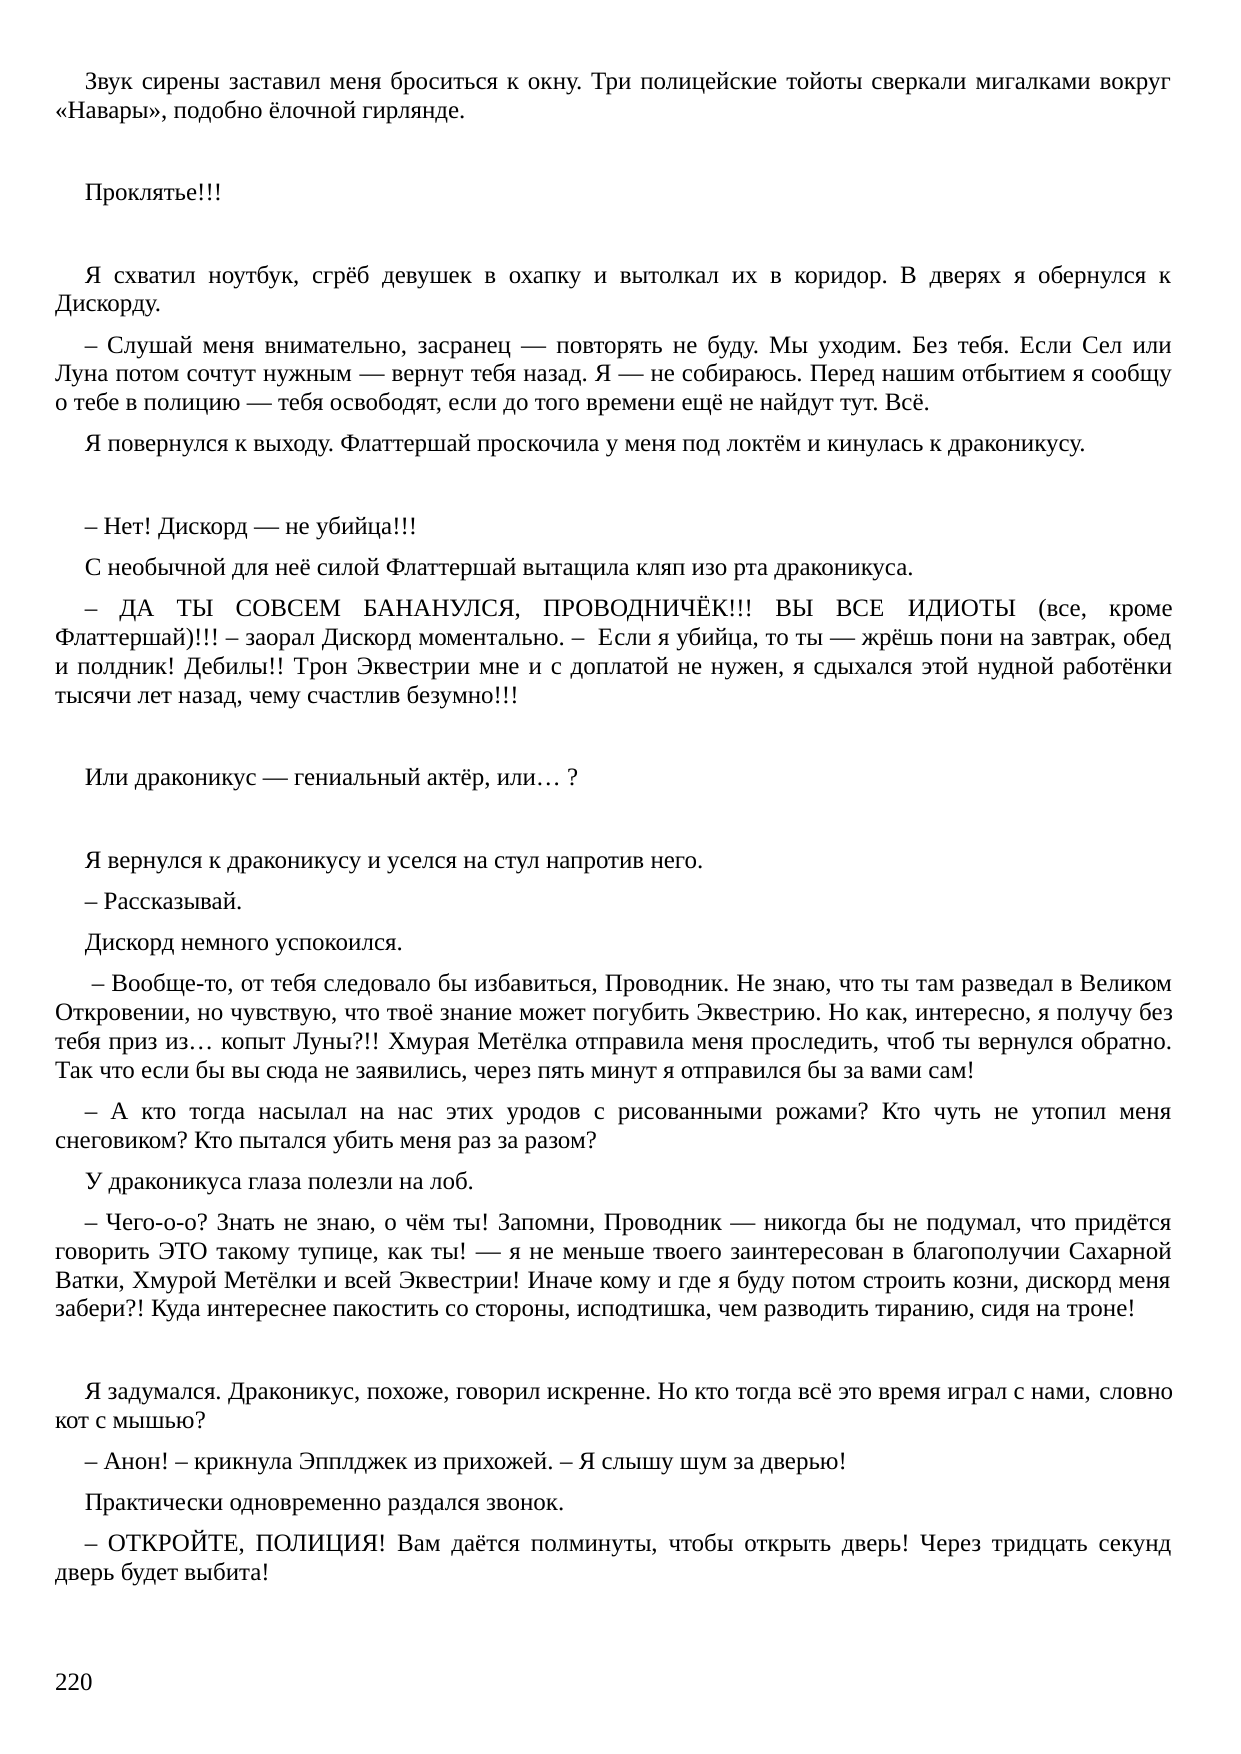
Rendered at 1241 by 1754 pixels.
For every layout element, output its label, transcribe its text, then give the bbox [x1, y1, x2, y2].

text Или драконикус — гениальный актёр, или… ? [55, 762, 1173, 791]
text Дискорд немного успокоился. [55, 927, 1173, 956]
text Я повернулся к выходу. Флаттершай проскочила у меня под локтём и кинулась к драконикусу. [55, 428, 1173, 457]
text Звук сирены заставил меня броситься к окну. Три полицейские тойоты сверкали мигалками вокруг «Навары», подобно ёлочной гирлянде. [55, 66, 1173, 123]
text Я вернулся к драконикусу и уселся на стул напротив него. [55, 845, 1173, 873]
text – Чего-о-о? Знать не знаю, о чём ты! Запомни, Проводник — никогда бы не подумал, что придётся говорить ЭТО такому тупице, как ты! — я не меньше твоего заинтересован в благополучии Сахарной Ватки, Хмурой Метёлки и всей Эквестрии! Иначе кому и где я буду потом строить козни, дискорд меня забери?! Куда интереснее пакостить со стороны, исподтишка, чем разводить тиранию, сидя на троне! [55, 1207, 1173, 1322]
text Я задумался. Драконикус, похоже, говорил искренне. Но кто тогда всё это время играл с нами, словно кот с мышью? [55, 1376, 1173, 1433]
text С необычной для неё силой Флаттершай вытащила кляп изо рта драконикуса. [55, 552, 1173, 581]
text – ДА ТЫ СОВСЕМ БАНАНУЛСЯ, ПРОВОДНИЧЁК!!! ВЫ ВСЕ ИДИОТЫ (все, кроме Флаттершай)!!! – заорал Дискорд моментально. – Если я убийца, то ты — жрёшь пони на завтрак, обед и полдник! Дебилы!! Трон Эквестрии мне и с доплатой не нужен, я сдыхался этой нудной работёнки тысячи лет назад, чему счастлив безумно!!! [55, 593, 1173, 708]
text – Вообще-то, от тебя следовало бы избавиться, Проводник. Не знаю, что ты там разведал в Великом Откровении, но чувствую, что твоё знание может погубить Эквестрию. Но как, интересно, я получу без тебя приз из… копыт Луны?!! Хмурая Метёлка отправила меня проследить, чтоб ты вернулся обратно. Так что если бы вы сюда не заявились, через пять минут я отправился бы за вами сам! [55, 968, 1173, 1083]
text Проклятье!!! [55, 177, 1173, 206]
text Я схватил ноутбук, сгрёб девушек в охапку и вытолкал их в коридор. В дверях я обернулся к Дискорду. [55, 260, 1173, 317]
text – Слушай меня внимательно, засранец — повторять не буду. Мы уходим. Без тебя. Если Сел или Луна потом сочтут нужным — вернут тебя назад. Я — не собираюсь. Перед нашим отбытием я сообщу о тебе в полицию — тебя освободят, если до того времени ещё не найдут тут. Всё. [55, 330, 1173, 416]
text У драконикуса глаза полезли на лоб. [55, 1166, 1173, 1195]
text – ОТКРОЙТЕ, ПОЛИЦИЯ! Вам даётся полминуты, чтобы открыть дверь! Через тридцать секунд дверь будет выбита! [55, 1528, 1173, 1586]
text – А кто тогда насылал на нас этих уродов с рисованными рожами? Кто чуть не утопил меня снеговиком? Кто пытался убить меня раз за разом? [55, 1096, 1173, 1153]
text – Нет! Дискорд — не убийца!!! [55, 511, 1173, 540]
text Практически одновременно раздался звонок. [55, 1487, 1173, 1516]
text – Анон! – крикнула Эпплджек из прихожей. – Я слышу шум за дверью! [55, 1446, 1173, 1475]
text – Рассказывай. [55, 886, 1173, 915]
